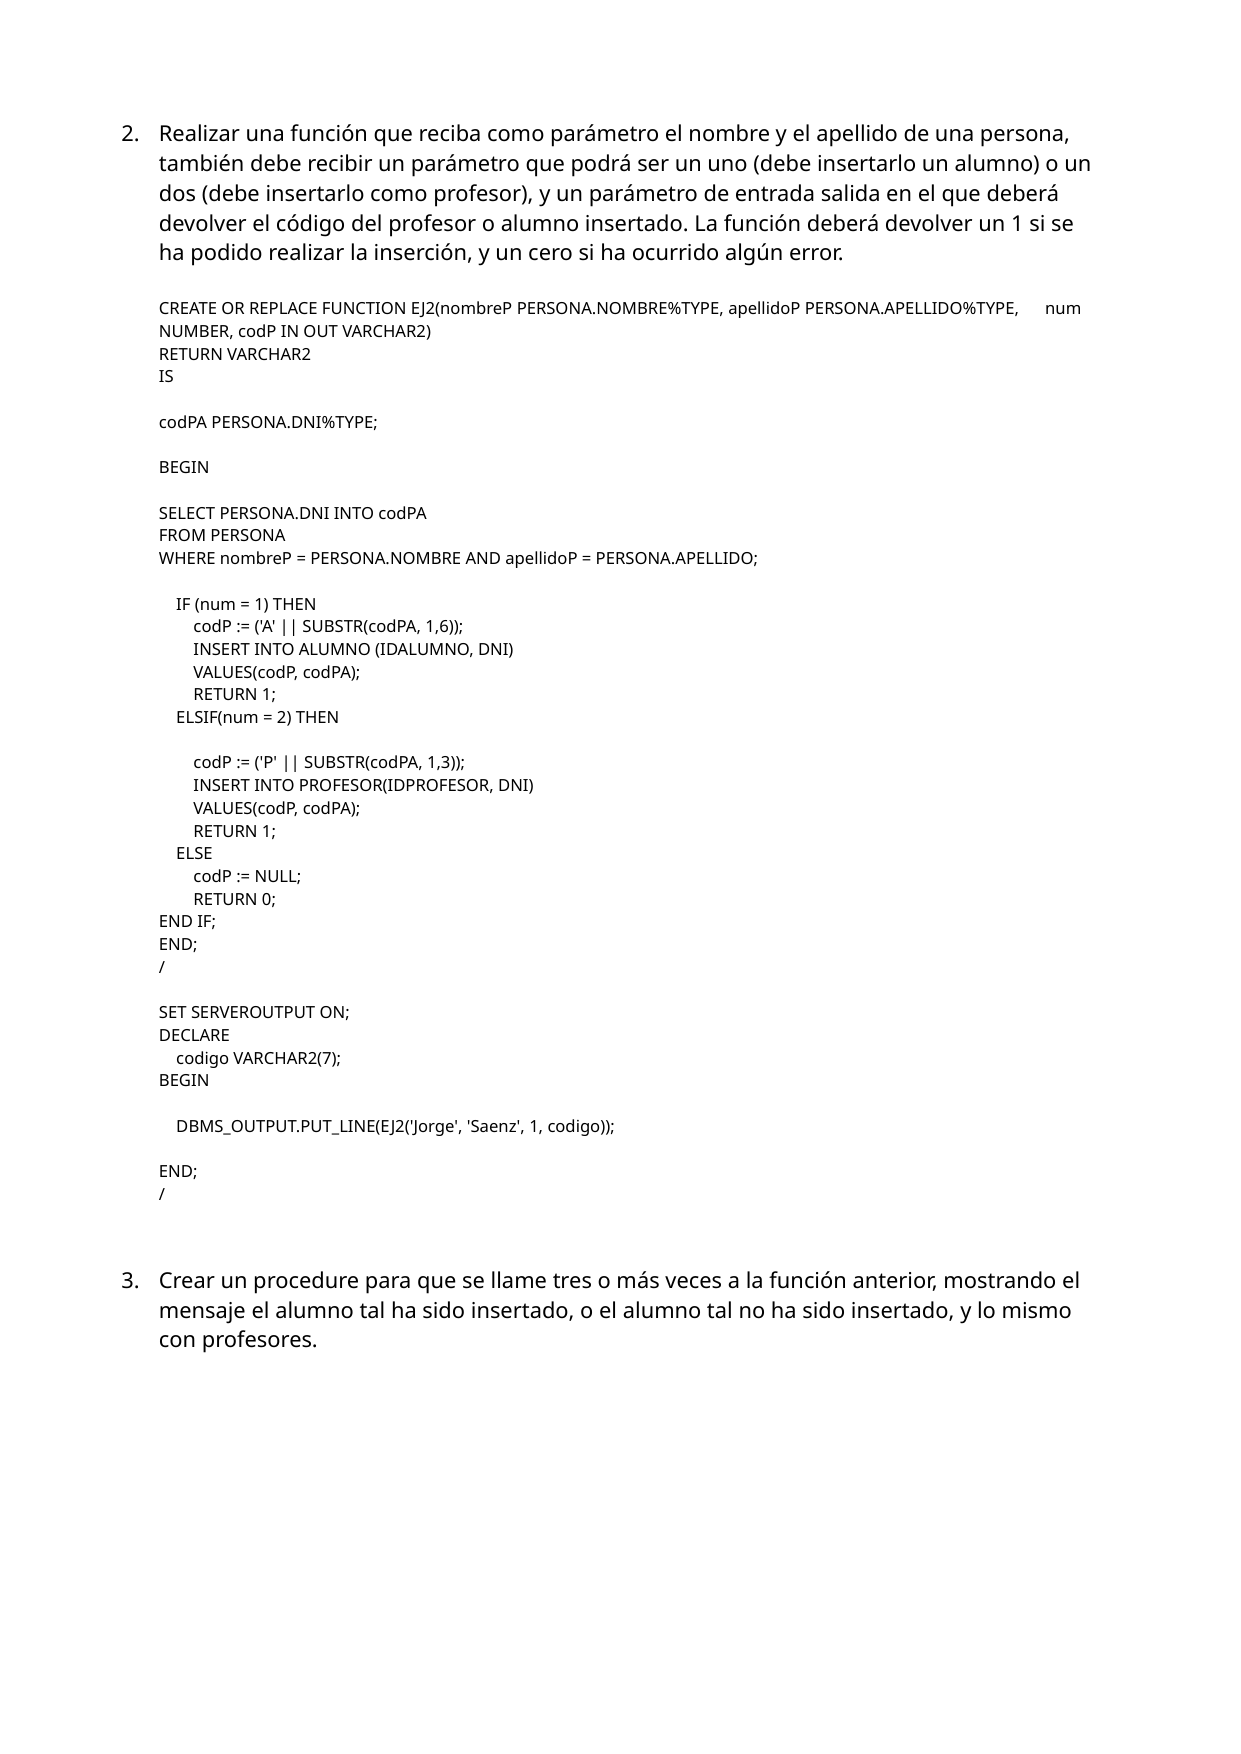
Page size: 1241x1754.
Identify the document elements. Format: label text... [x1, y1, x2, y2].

text ELSIF(num = 2) THEN [121, 706, 1103, 728]
text SET SERVEROUTPUT ON; [121, 1001, 1103, 1023]
list Realizar una función que reciba como parámetro el nombre y el apellido de una persona, también debe recibir un parámetro que podrá ser un uno (debe insertarlo un alumno) o un dos (debe insertarlo como profesor), y un parámetro de entrada salida en el que deberá devolver el código del profesor o alumno insertado. La función deberá devolver un 1 si se ha podido realizar la inserción, y un cero si ha ocurrido algún error. [121, 118, 1103, 267]
text VALUES(codP, codPA); [121, 660, 1103, 683]
text BEGIN [121, 456, 1103, 478]
text codP := ('P' || SUBSTR(codPA, 1,3)); [121, 751, 1103, 774]
text SELECT PERSONA.DNI INTO codPA [121, 501, 1103, 524]
text RETURN VARCHAR2 [121, 342, 1103, 365]
text IF (num = 1) THEN [121, 592, 1103, 615]
list Crear un procedure para que se llame tres o más veces a la función anterior, mostrando el mensaje el alumno tal ha sido insertado, o el alumno tal no ha sido insertado, y lo mismo con profesores. [121, 1265, 1103, 1354]
text ELSE [121, 842, 1103, 864]
text RETURN 1; [121, 819, 1103, 842]
text / [121, 955, 1103, 978]
text codP := NULL; [121, 864, 1103, 887]
text INSERT INTO ALUMNO (IDALUMNO, DNI) [121, 637, 1103, 660]
text codPA PERSONA.DNI%TYPE; [121, 410, 1103, 433]
text RETURN 0; [121, 887, 1103, 910]
text codP := ('A' || SUBSTR(codPA, 1,6)); [121, 615, 1103, 637]
text BEGIN [121, 1069, 1103, 1092]
text END; [121, 933, 1103, 955]
text FROM PERSONA [121, 524, 1103, 547]
text IS [121, 365, 1103, 388]
text RETURN 1; [121, 683, 1103, 706]
text DECLARE [121, 1023, 1103, 1046]
text WHERE nombreP = PERSONA.NOMBRE AND apellidoP = PERSONA.APELLIDO; [121, 547, 1103, 569]
text codigo VARCHAR2(7); [121, 1046, 1103, 1069]
text CREATE OR REPLACE FUNCTION EJ2(nombreP PERSONA.NOMBRE%TYPE, apellidoP PERSONA.APELLIDO%TYPE, num NUMBER, codP IN OUT VARCHAR2) [121, 297, 1103, 342]
text END IF; [121, 910, 1103, 933]
text DBMS_OUTPUT.PUT_LINE(EJ2('Jorge', 'Saenz', 1, codigo)); [121, 1114, 1103, 1137]
text VALUES(codP, codPA); [121, 796, 1103, 819]
text / [121, 1182, 1103, 1205]
text END; [121, 1160, 1103, 1182]
text INSERT INTO PROFESOR(IDPROFESOR, DNI) [121, 774, 1103, 796]
